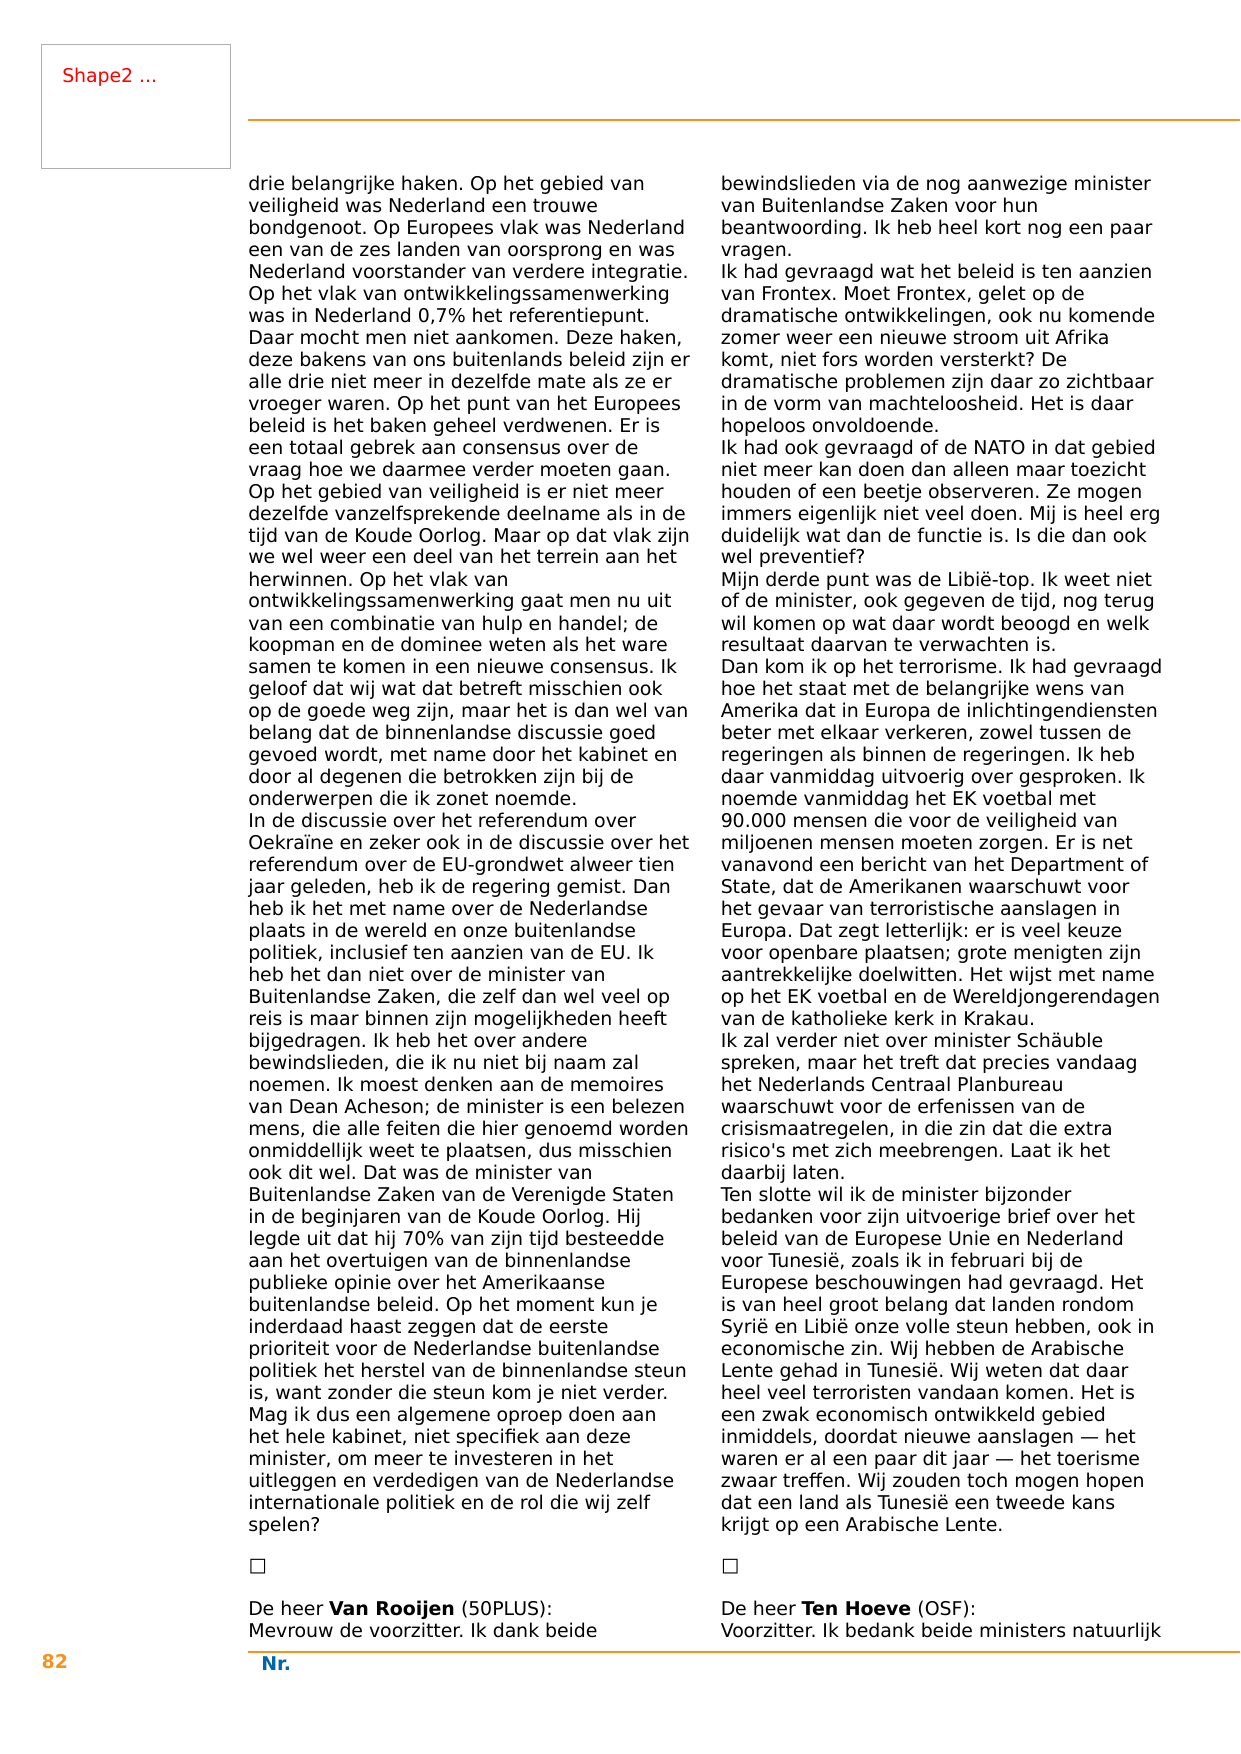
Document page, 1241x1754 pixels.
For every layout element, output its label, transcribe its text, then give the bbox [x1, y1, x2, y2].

text ⬜ [248, 1556, 691, 1577]
text Ik had gevraagd wat het beleid is ten aanzien van Frontex. Moet Frontex, gelet op de dramatische ontwikkelingen, ook nu komende zomer weer een nieuwe stroom uit Afrika komt, niet fors worden versterkt? De dramatische problemen zijn daar zo zichtbaar in de vorm van machteloosheid. Het is daar hopeloos onvoldoende. [721, 261, 1163, 437]
text Mijn derde punt was de Libië-top. Ik weet niet of de minister, ook gegeven de tijd, nog terug wil komen op wat daar wordt beoogd en welk resultaat daarvan te verwachten is. [721, 568, 1163, 656]
text Ik zal verder niet over minister Schäuble spreken, maar het treft dat precies vandaag het Nederlands Centraal Planbureau waarschuwt voor de erfenissen van de crisismaatregelen, in die zin dat die extra risico's met zich meebrengen. Laat ik het daarbij laten. [721, 1030, 1163, 1184]
text De heer Van Rooijen (50PLUS): [248, 1597, 691, 1619]
text Ik had ook gevraagd of de NATO in dat gebied niet meer kan doen dan alleen maar toezicht houden of een beetje observeren. Ze mogen immers eigenlijk niet veel doen. Mij is heel erg duidelijk wat dan de functie is. Is die dan ook wel preventief? [721, 437, 1163, 568]
text In de discussie over het referendum over Oekraïne en zeker ook in de discussie over het referendum over de EU-grondwet alweer tien jaar geleden, heb ik de regering gemist. Dan heb ik het met name over de Nederlandse plaats in de wereld en onze buitenlandse politiek, inclusief ten aanzien van de EU. Ik heb het dan niet over de minister van Buitenlandse Zaken, die zelf dan wel veel op reis is maar binnen zijn mogelijkheden heeft bijgedragen. Ik heb het over andere bewindslieden, die ik nu niet bij naam zal noemen. Ik moest denken aan de memoires van Dean Acheson; de minister is een belezen mens, die alle feiten die hier genoemd worden onmiddellijk weet te plaatsen, dus misschien ook dit wel. Dat was de minister van Buitenlandse Zaken van de Verenigde Staten in de beginjaren van de Koude Oorlog. Hij legde uit dat hij 70% van zijn tijd besteedde aan het overtuigen van de binnenlandse publieke opinie over het Amerikaanse buitenlandse beleid. Op het moment kun je inderdaad haast zeggen dat de eerste prioriteit voor de Nederlandse buitenlandse politiek het herstel van de binnenlandse steun is, want zonder die steun kom je niet verder. Mag ik dus een algemene oproep doen aan het hele kabinet, niet specifiek aan deze minister, om meer te investeren in het uitleggen en verdedigen van de Nederlandse internationale politiek en de rol die wij zelf spelen? [248, 810, 691, 1536]
text ⬜ [721, 1556, 1163, 1577]
text Mevrouw de voorzitter. Ik dank beide [248, 1619, 691, 1641]
text Dan kom ik op het terrorisme. Ik had gevraagd hoe het staat met de belangrijke wens van Amerika dat in Europa de inlichtingendiensten beter met elkaar verkeren, zowel tussen de regeringen als binnen de regeringen. Ik heb daar vanmiddag uitvoerig over gesproken. Ik noemde vanmiddag het EK voetbal met 90.000 mensen die voor de veiligheid van miljoenen mensen moeten zorgen. Er is net vanavond een bericht van het Department of State, dat de Amerikanen waarschuwt voor het gevaar van terroristische aanslagen in Europa. Dat zegt letterlijk: er is veel keuze voor openbare plaatsen; grote menigten zijn aantrekkelijke doelwitten. Het wijst met name op het EK voetbal en de Wereldjongerendagen van de katholieke kerk in Krakau. [721, 656, 1163, 1030]
text Ten slotte wil ik de minister bijzonder bedanken voor zijn uitvoerige brief over het beleid van de Europese Unie en Nederland voor Tunesië, zoals ik in februari bij de Europese beschouwingen had gevraagd. Het is van heel groot belang dat landen rondom Syrië en Libië onze volle steun hebben, ook in economische zin. Wij hebben de Arabische Lente gehad in Tunesië. Wij weten dat daar heel veel terroristen vandaan komen. Het is een zwak economisch ontwikkeld gebied inmiddels, doordat nieuwe aanslagen — het waren er al een paar dit jaar — het toerisme zwaar treffen. Wij zouden toch mogen hopen dat een land als Tunesië een tweede kans krijgt op een Arabische Lente. [721, 1184, 1163, 1536]
text drie belangrijke haken. Op het gebied van veiligheid was Nederland een trouwe bondgenoot. Op Europees vlak was Nederland een van de zes landen van oorsprong en was Nederland voorstander van verdere integratie. Op het vlak van ontwikkelingssamenwerking was in Nederland 0,7% het referentiepunt. Daar mocht men niet aankomen. Deze haken, deze bakens van ons buitenlands beleid zijn er alle drie niet meer in dezelfde mate als ze er vroeger waren. Op het punt van het Europees beleid is het baken geheel verdwenen. Er is een totaal gebrek aan consensus over de vraag hoe we daarmee verder moeten gaan. Op het gebied van veiligheid is er niet meer dezelfde vanzelfsprekende deelname als in de tijd van de Koude Oorlog. Maar op dat vlak zijn we wel weer een deel van het terrein aan het herwinnen. Op het vlak van ontwikkelingssamenwerking gaat men nu uit van een combinatie van hulp en handel; de koopman en de dominee weten als het ware samen te komen in een nieuwe consensus. Ik geloof dat wij wat dat betreft misschien ook op de goede weg zijn, maar het is dan wel van belang dat de binnenlandse discussie goed gevoed wordt, met name door het kabinet en door al degenen die betrokken zijn bij de onderwerpen die ik zonet noemde. [248, 173, 691, 810]
text Voorzitter. Ik bedank beide ministers natuurlijk [721, 1619, 1163, 1641]
text bewindslieden via de nog aanwezige minister van Buitenlandse Zaken voor hun beantwoording. Ik heb heel kort nog een paar vragen. [721, 173, 1163, 261]
text De heer Ten Hoeve (OSF): [721, 1597, 1163, 1619]
